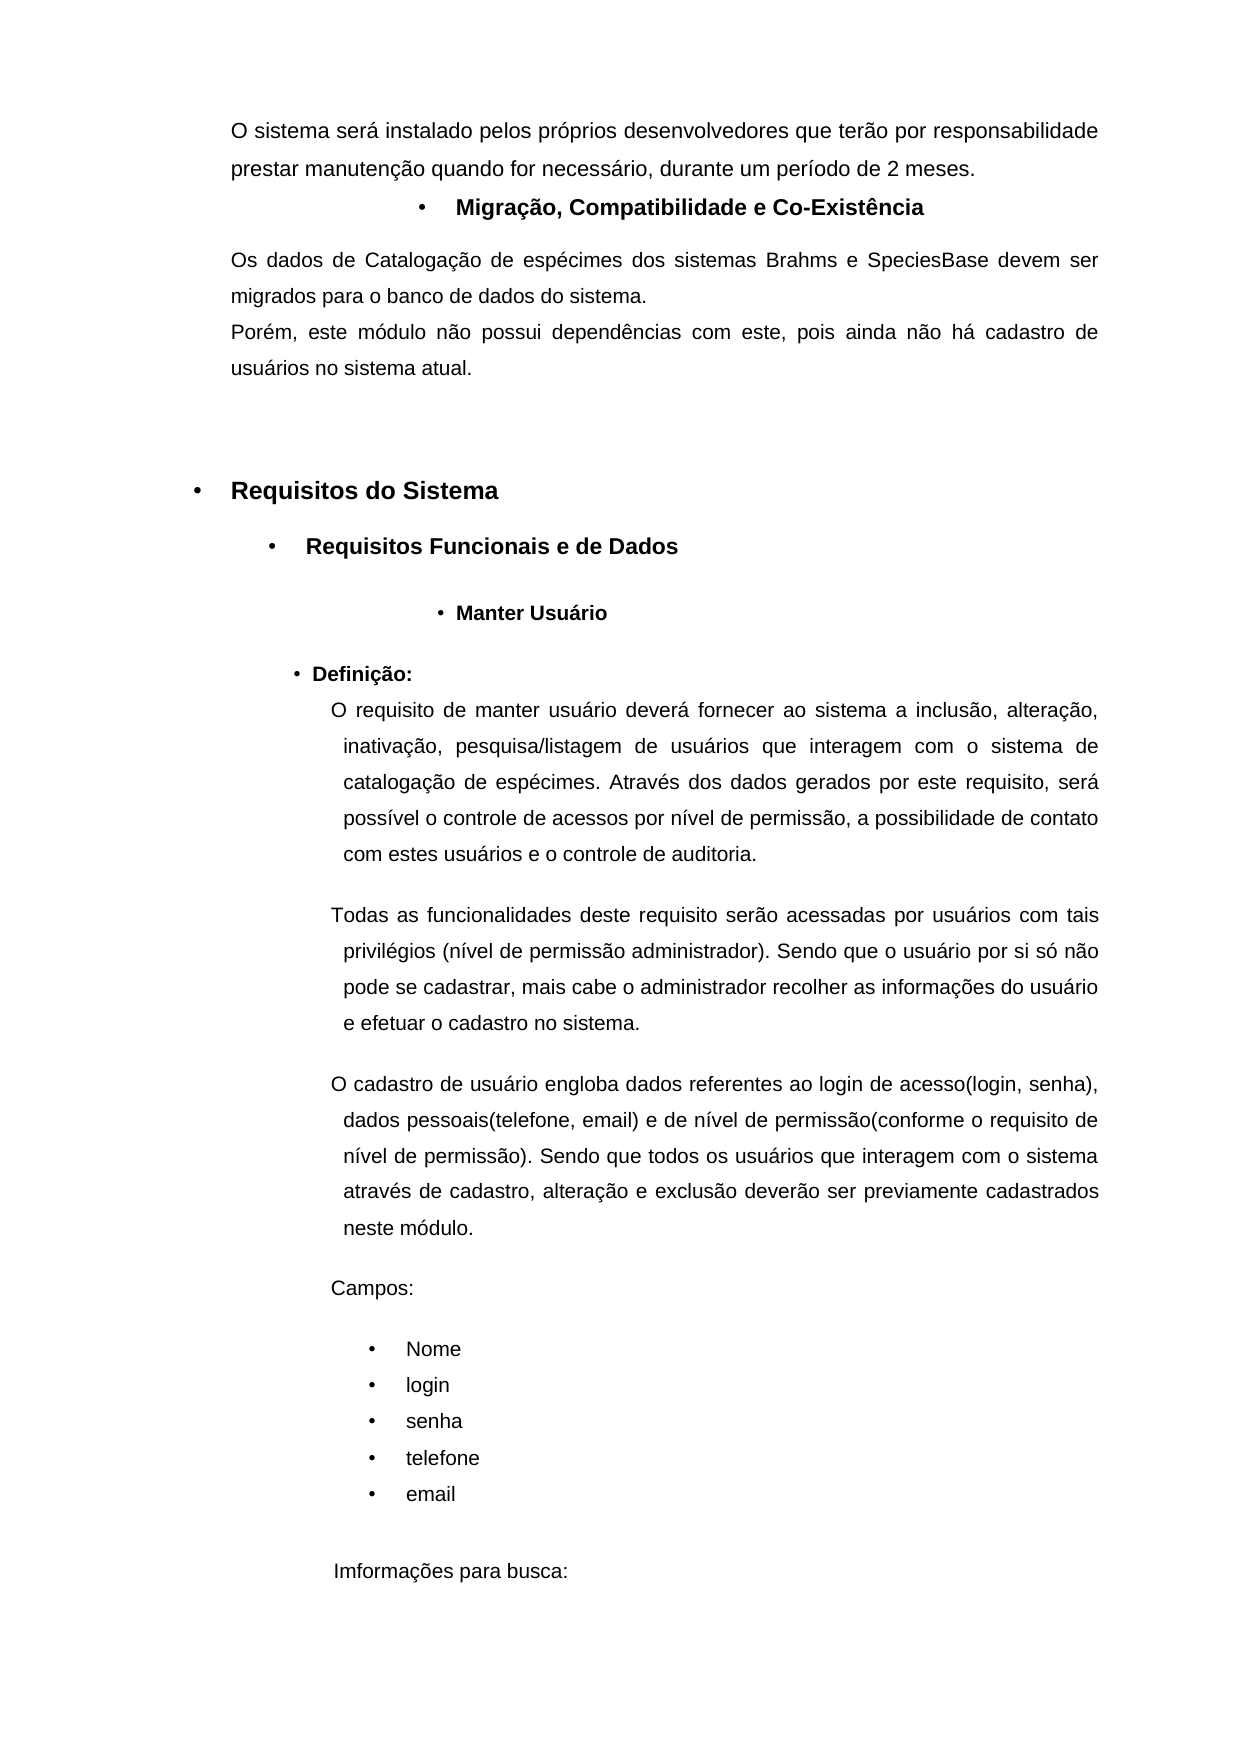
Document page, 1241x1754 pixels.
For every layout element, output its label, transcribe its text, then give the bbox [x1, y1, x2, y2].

list Nome [368, 1337, 1099, 1361]
text Porém, este módulo não possui dependências com este, pois ainda não há cadastro de usuários no sistema atual. [231, 320, 1100, 380]
list Requisitos Funcionais e de Dados [268, 533, 1100, 559]
list email [368, 1481, 1099, 1505]
text Campos: [331, 1276, 1100, 1300]
list Definição: [287, 662, 1100, 686]
list Migração, Compatibilidade e Co-Existência [418, 194, 1100, 220]
text O sistema será instalado pelos próprios desenvolvedores que terão por responsabilidade prestar manutenção quando for necessário, durante um período de 2 meses. [231, 118, 1100, 181]
text Todas as funcionalidades deste requisito serão acessadas por usuários com tais privilégios (nível de permissão administrador). Sendo que o usuário por si só não pode se cadastrar, mais cabe o administrador recolher as informações do usuário e efetuar o cadastro no sistema. [331, 903, 1100, 1034]
text O requisito de manter usuário deverá fornecer ao sistema a inclusão, alteração, inativação, pesquisa/listagem de usuários que interagem com o sistema de catalogação de espécimes. Através dos dados gerados por este requisito, será possível o controle de acessos por nível de permissão, a possibilidade de contato com estes usuários e o controle de auditoria. [331, 698, 1100, 866]
list senha [368, 1409, 1099, 1433]
list telefone [368, 1445, 1099, 1469]
text Imformações para busca: [333, 1559, 1099, 1583]
list Manter Usuário [437, 601, 1100, 625]
list Requisitos do Sistema [193, 476, 1100, 505]
text O cadastro de usuário engloba dados referentes ao login de acesso(login, senha), dados pessoais(telefone, email) e de nível de permissão(conforme o requisito de nível de permissão). Sendo que todos os usuários que interagem com o sistema através de cadastro, alteração e exclusão deverão ser previamente cadastrados neste módulo. [331, 1072, 1100, 1239]
list login [368, 1373, 1099, 1397]
text Os dados de Catalogação de espécimes dos sistemas Brahms e SpeciesBase devem ser migrados para o banco de dados do sistema. [231, 248, 1100, 308]
